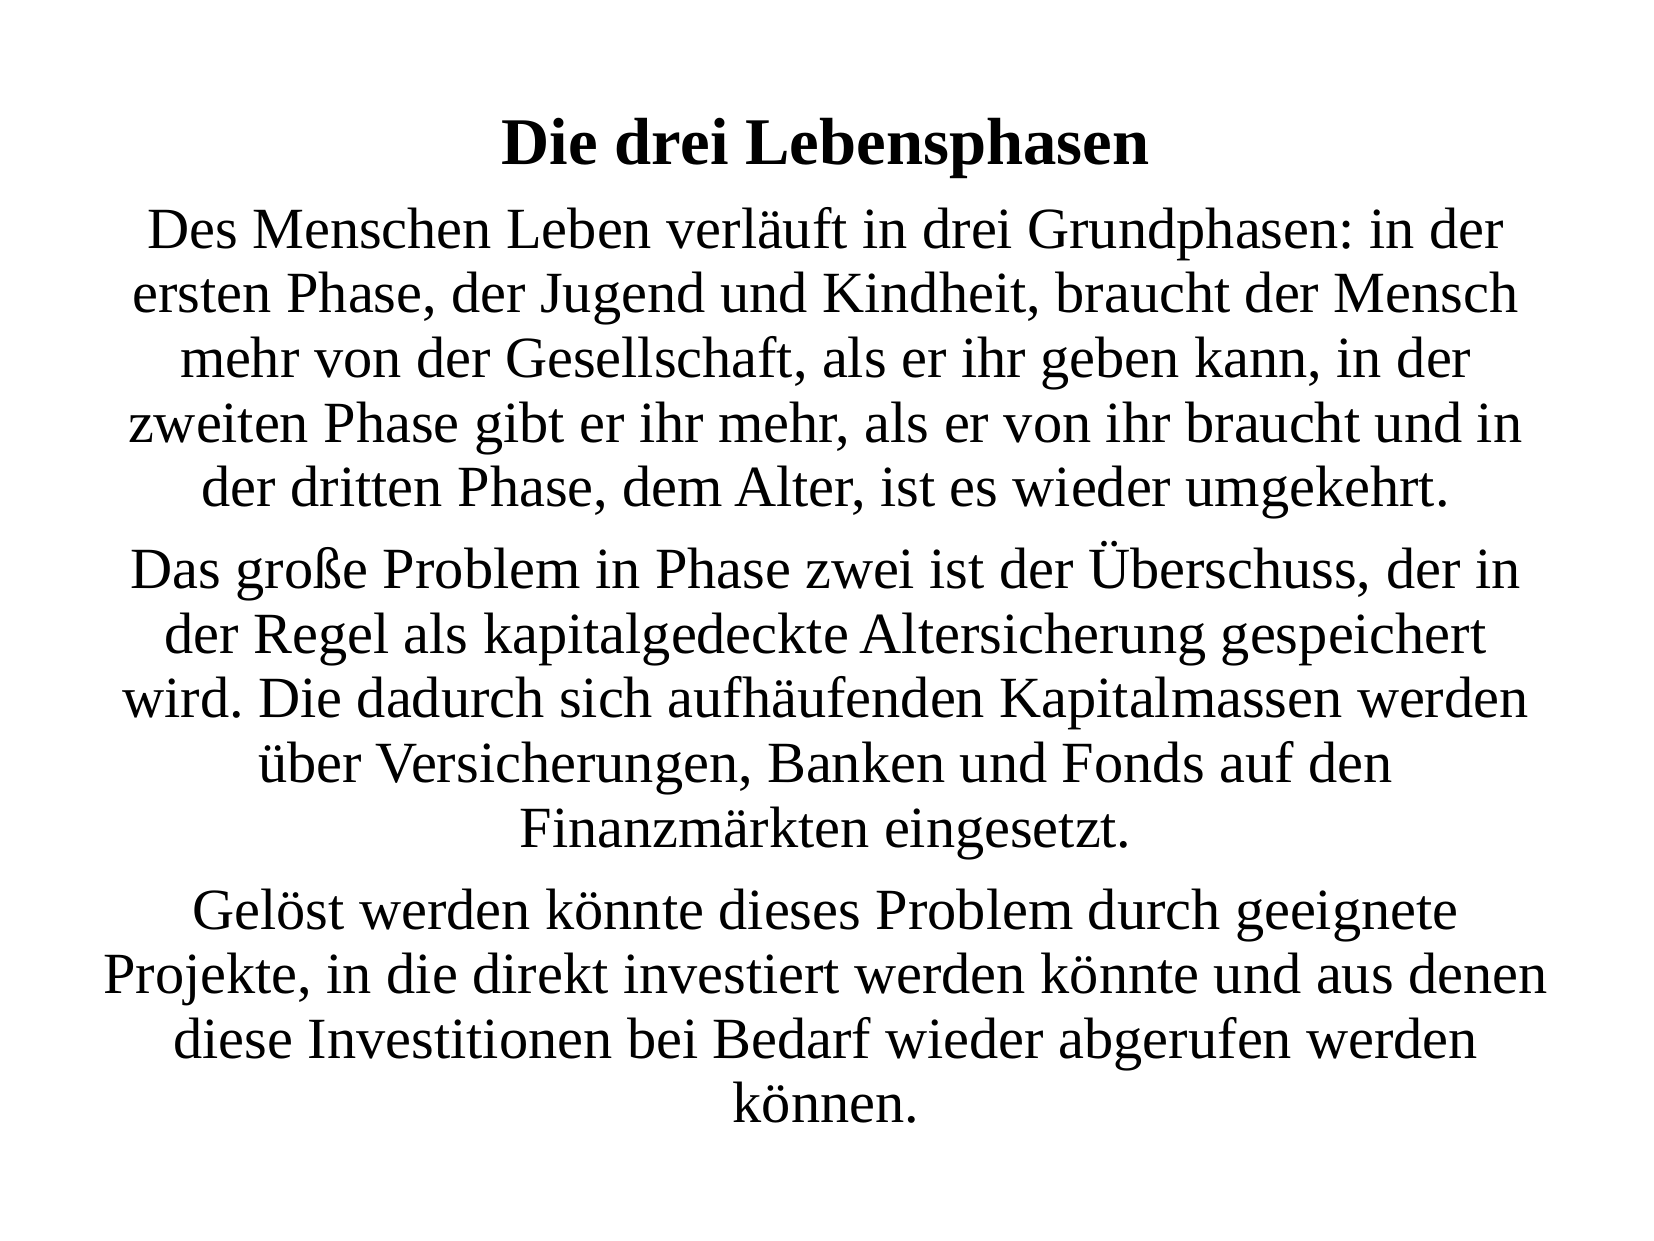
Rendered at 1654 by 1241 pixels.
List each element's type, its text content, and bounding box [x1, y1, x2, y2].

text_box Die drei Lebensphasen Des Menschen Leben verläuft in drei Grundphasen: in der ersten Phase, der Jugend und Kindheit, braucht der Mensch mehr von der Gesellschaft, als er ihr geben kann, in der zweiten Phase gibt er ihr mehr, als er von ihr braucht und in der dritten Phase, dem Alter, ist es wieder umgekehrt. Das große Problem in Phase zwei ist der Überschuss, der in der Regel als kapitalgedeckte Altersicherung gespeichert wird. Die dadurch sich aufhäufenden Kapitalmassen werden über Versicherungen, Banken und Fonds auf den Finanzmärkten eingesetzt. Gelöst werden könnte dieses Problem durch geeignete Projekte, in die direkt investiert werden könnte und aus denen diese Investitionen bei Bedarf wieder abgerufen werden können. [88, 97, 1565, 1143]
